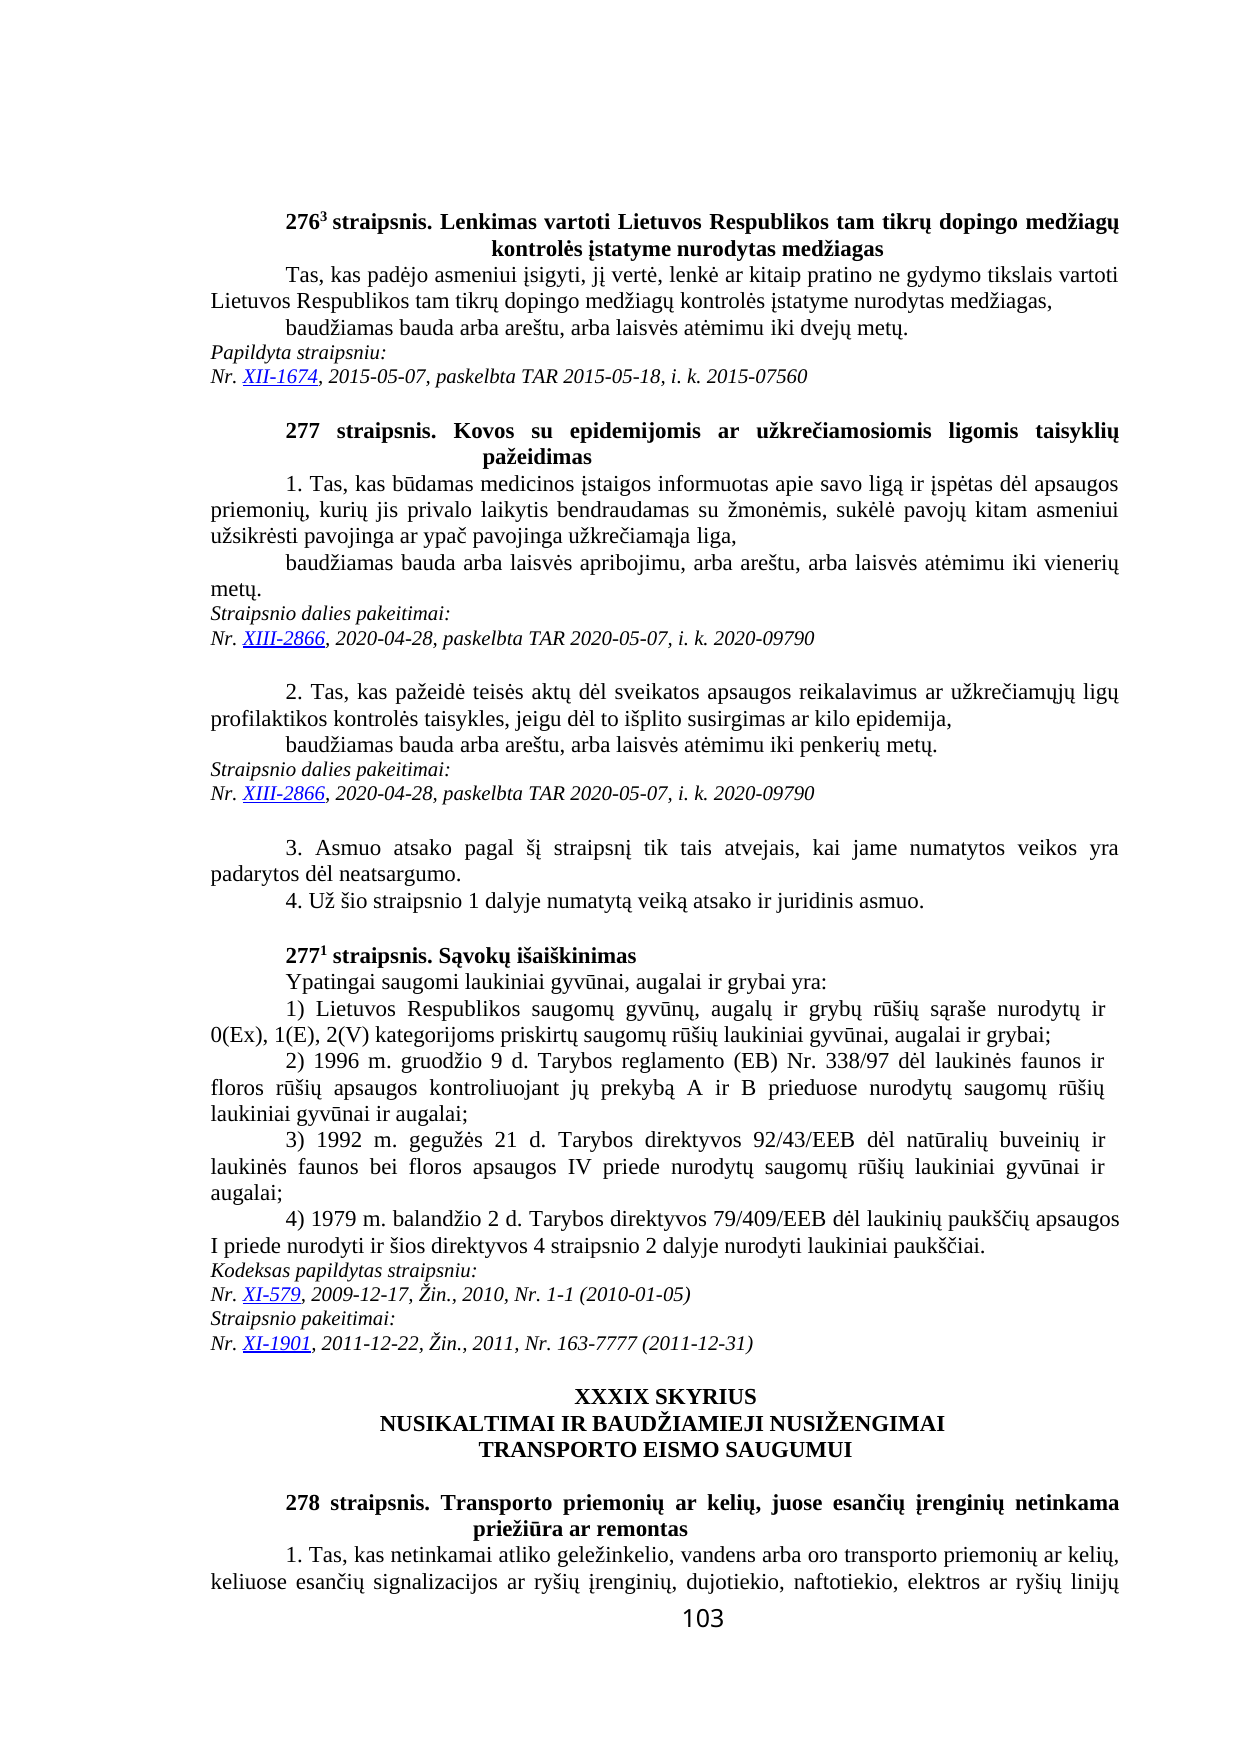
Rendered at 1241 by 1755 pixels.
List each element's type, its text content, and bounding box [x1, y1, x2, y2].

text Ypatingai saugomi laukiniai gyvūnai, augalai ir grybai yra: [210, 968, 1106, 995]
text Nr. XI-579, 2009-12-17, Žin., 2010, Nr. 1-1 (2010-01-05) [210, 1282, 1120, 1306]
text 4. Už šio straipsnio 1 dalyje numatytą veiką atsako ir juridinis asmuo. [210, 887, 1120, 913]
text 277 straipsnis. Kovos su epidemijomis ar užkrečiamosiomis ligomis taisyklių pažeidimas [285, 417, 1120, 469]
text 3. Asmuo atsako pagal šį straipsnį tik tais atvejais, kai jame numatytos veikos yra padarytos dėl neatsargumo. [210, 834, 1120, 887]
text Straipsnio dalies pakeitimai: [210, 757, 1120, 781]
text Nr. XII-1674, 2015-05-07, paskelbta TAR 2015-05-18, i. k. 2015-07560 [210, 364, 1120, 388]
text 1) Lietuvos Respublikos saugomų gyvūnų, augalų ir grybų rūšių sąraše nurodytų ir 0(Ex), 1(E), 2(V) kategorijoms priskirtų saugomų rūšių laukiniai gyvūnai, augalai ir grybai; [210, 995, 1106, 1047]
text XXXIX SKYRIUS [210, 1383, 1120, 1409]
text Nr. XIII-2866, 2020-04-28, paskelbta TAR 2020-05-07, i. k. 2020-09790 [210, 781, 1120, 805]
text Kodeksas papildytas straipsniu: [210, 1258, 1120, 1282]
text 2) 1996 m. gruodžio 9 d. Tarybos reglamento (EB) Nr. 338/97 dėl laukinės faunos ir floros rūšių apsaugos kontroliuojant jų prekybą A ir B prieduose nurodytų saugomų rūšių laukiniai gyvūnai ir augalai; [210, 1047, 1106, 1126]
text NUSIKALTIMAI IR BAUDŽIAMIEJI NUSIŽENGIMAI TRANSPORTO EISMO SAUGUMUI [210, 1409, 1120, 1462]
text Nr. XI-1901, 2011-12-22, Žin., 2011, Nr. 163-7777 (2011-12-31) [210, 1330, 1120, 1354]
text 2. Tas, kas pažeidė teisės aktų dėl sveikatos apsaugos reikalavimus ar užkrečiamųjų ligų profilaktikos kontrolės taisykles, jeigu dėl to išplito susirgimas ar kilo epidemija, [210, 678, 1120, 731]
text 4) 1979 m. balandžio 2 d. Tarybos direktyvos 79/409/EEB dėl laukinių paukščių apsaugos I priede nurodyti ir šios direktyvos 4 straipsnio 2 dalyje nurodyti laukiniai paukščiai. [210, 1206, 1120, 1258]
text 2763 straipsnis. Lenkimas vartoti Lietuvos Respublikos tam tikrų dopingo medžiagų kontrolės įstatyme nurodytas medžiagas [285, 208, 1120, 261]
text 2771 straipsnis. Sąvokų išaiškinimas [210, 942, 1106, 968]
text baudžiamas bauda arba areštu, arba laisvės atėmimu iki penkerių metų. [210, 731, 1120, 757]
text Nr. XIII-2866, 2020-04-28, paskelbta TAR 2020-05-07, i. k. 2020-09790 [210, 625, 1120, 649]
text baudžiamas bauda arba areštu, arba laisvės atėmimu iki dvejų metų. [210, 314, 1120, 340]
text Straipsnio pakeitimai: [210, 1306, 1120, 1330]
text baudžiamas bauda arba laisvės apribojimu, arba areštu, arba laisvės atėmimu iki vienerių metų. [210, 549, 1120, 601]
text 1. Tas, kas būdamas medicinos įstaigos informuotas apie savo ligą ir įspėtas dėl apsaugos priemonių, kurių jis privalo laikytis bendraudamas su žmonėmis, sukėlė pavojų kitam asmeniui užsikrėsti pavojinga ar ypač pavojinga užkrečiamąja liga, [210, 469, 1120, 549]
text Tas, kas padėjo asmeniui įsigyti, jį vertė, lenkė ar kitaip pratino ne gydymo tikslais vartoti Lietuvos Respublikos tam tikrų dopingo medžiagų kontrolės įstatyme nurodytas medžiagas, [210, 261, 1120, 314]
text 1. Tas, kas netinkamai atliko geležinkelio, vandens arba oro transporto priemonių ar kelių, keliuose esančių signalizacijos ar ryšių įrenginių, dujotiekio, naftotiekio, elektros ar ryšių linijų [210, 1541, 1120, 1594]
text Straipsnio dalies pakeitimai: [210, 601, 1120, 625]
text 278 straipsnis. Transporto priemonių ar kelių, juose esančių įrenginių netinkama priežiūra ar remontas [285, 1489, 1120, 1541]
text Papildyta straipsniu: [210, 340, 1120, 364]
text 3) 1992 m. gegužės 21 d. Tarybos direktyvos 92/43/EEB dėl natūralių buveinių ir laukinės faunos bei floros apsaugos IV priede nurodytų saugomų rūšių laukiniai gyvūnai ir augalai; [210, 1126, 1106, 1206]
